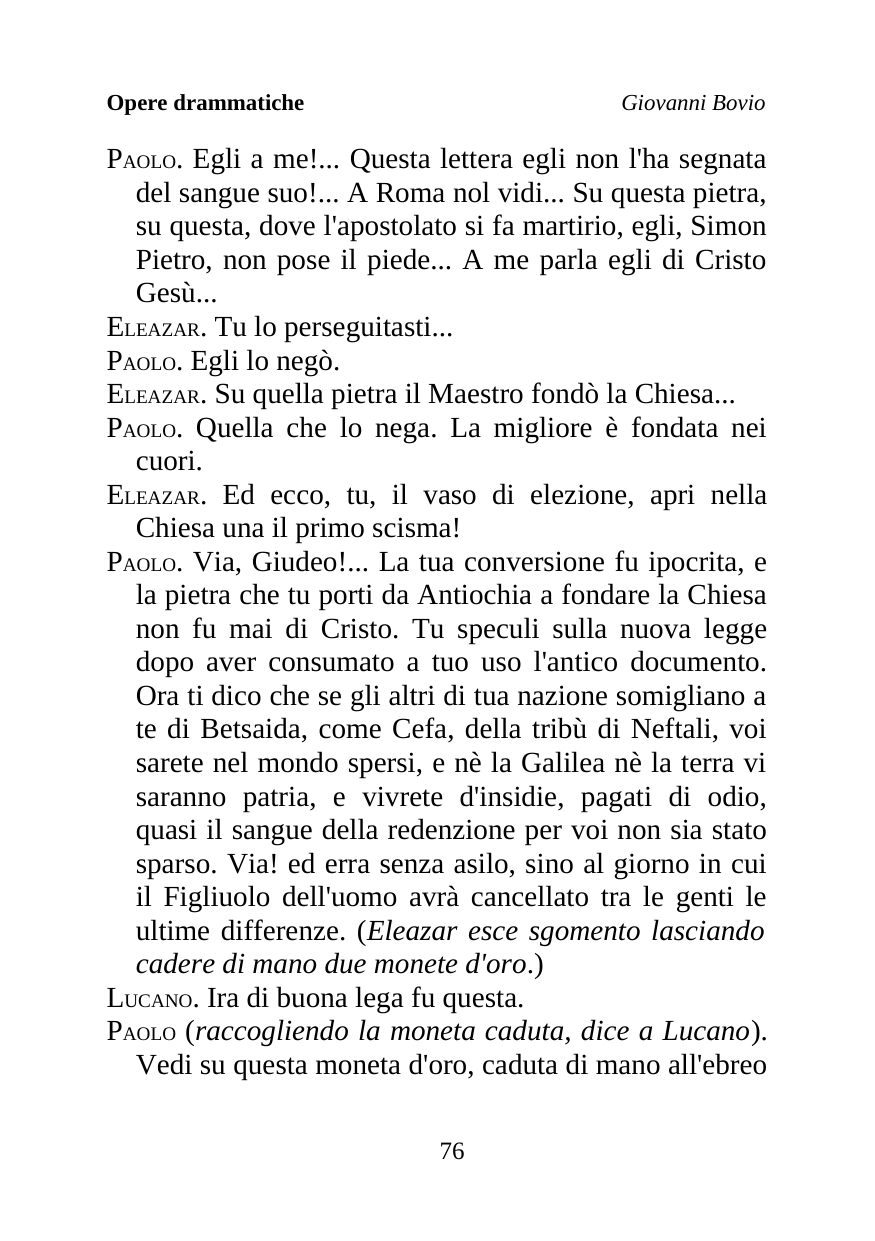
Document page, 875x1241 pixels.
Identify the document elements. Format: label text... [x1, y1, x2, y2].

text Paolo. Egli lo negò. [106, 343, 768, 376]
text Paolo. Quella che lo nega. La migliore è fondata nei cuori. [106, 410, 768, 477]
text Lucano. Ira di buona lega fu questa. [106, 980, 768, 1013]
text Paolo. Via, Giudeo!... La tua conversione fu ipocrita, e la pietra che tu porti da Antiochia a fondare la Chiesa non fu mai di Cristo. Tu speculi sulla nuova legge dopo aver consumato a tuo uso l'antico documento. Ora ti dico che se gli altri di tua nazione somigliano a te di Betsaida, come Cefa, della tribù di Neftali, voi sarete nel mondo spersi, e nè la Galilea nè la terra vi saranno patria, e vivrete d'insidie, pagati di odio, quasi il sangue della redenzione per voi non sia stato sparso. Via! ed erra senza asilo, sino al giorno in cui il Figliuolo dell'uomo avrà cancellato tra le genti le ultime differenze. (Eleazar esce sgomento lasciando cadere di mano due monete d'oro.) [106, 544, 768, 980]
text Paolo. Egli a me!... Questa lettera egli non l'ha segnata del sangue suo!... A Roma nol vidi... Su questa pietra, su questa, dove l'apostolato si fa martirio, egli, Simon Pietro, non pose il piede... A me parla egli di Cristo Gesù... [106, 141, 768, 309]
text Eleazar. Tu lo perseguitasti... [106, 309, 768, 343]
text Paolo (raccogliendo la moneta caduta, dice a Lucano). Vedi su questa moneta d'oro, caduta di mano all'ebreo [106, 1013, 768, 1081]
text Eleazar. Su quella pietra il Maestro fondò la Chiesa... [106, 376, 768, 410]
text Eleazar. Ed ecco, tu, il vaso di elezione, apri nella Chiesa una il primo scisma! [106, 477, 768, 544]
